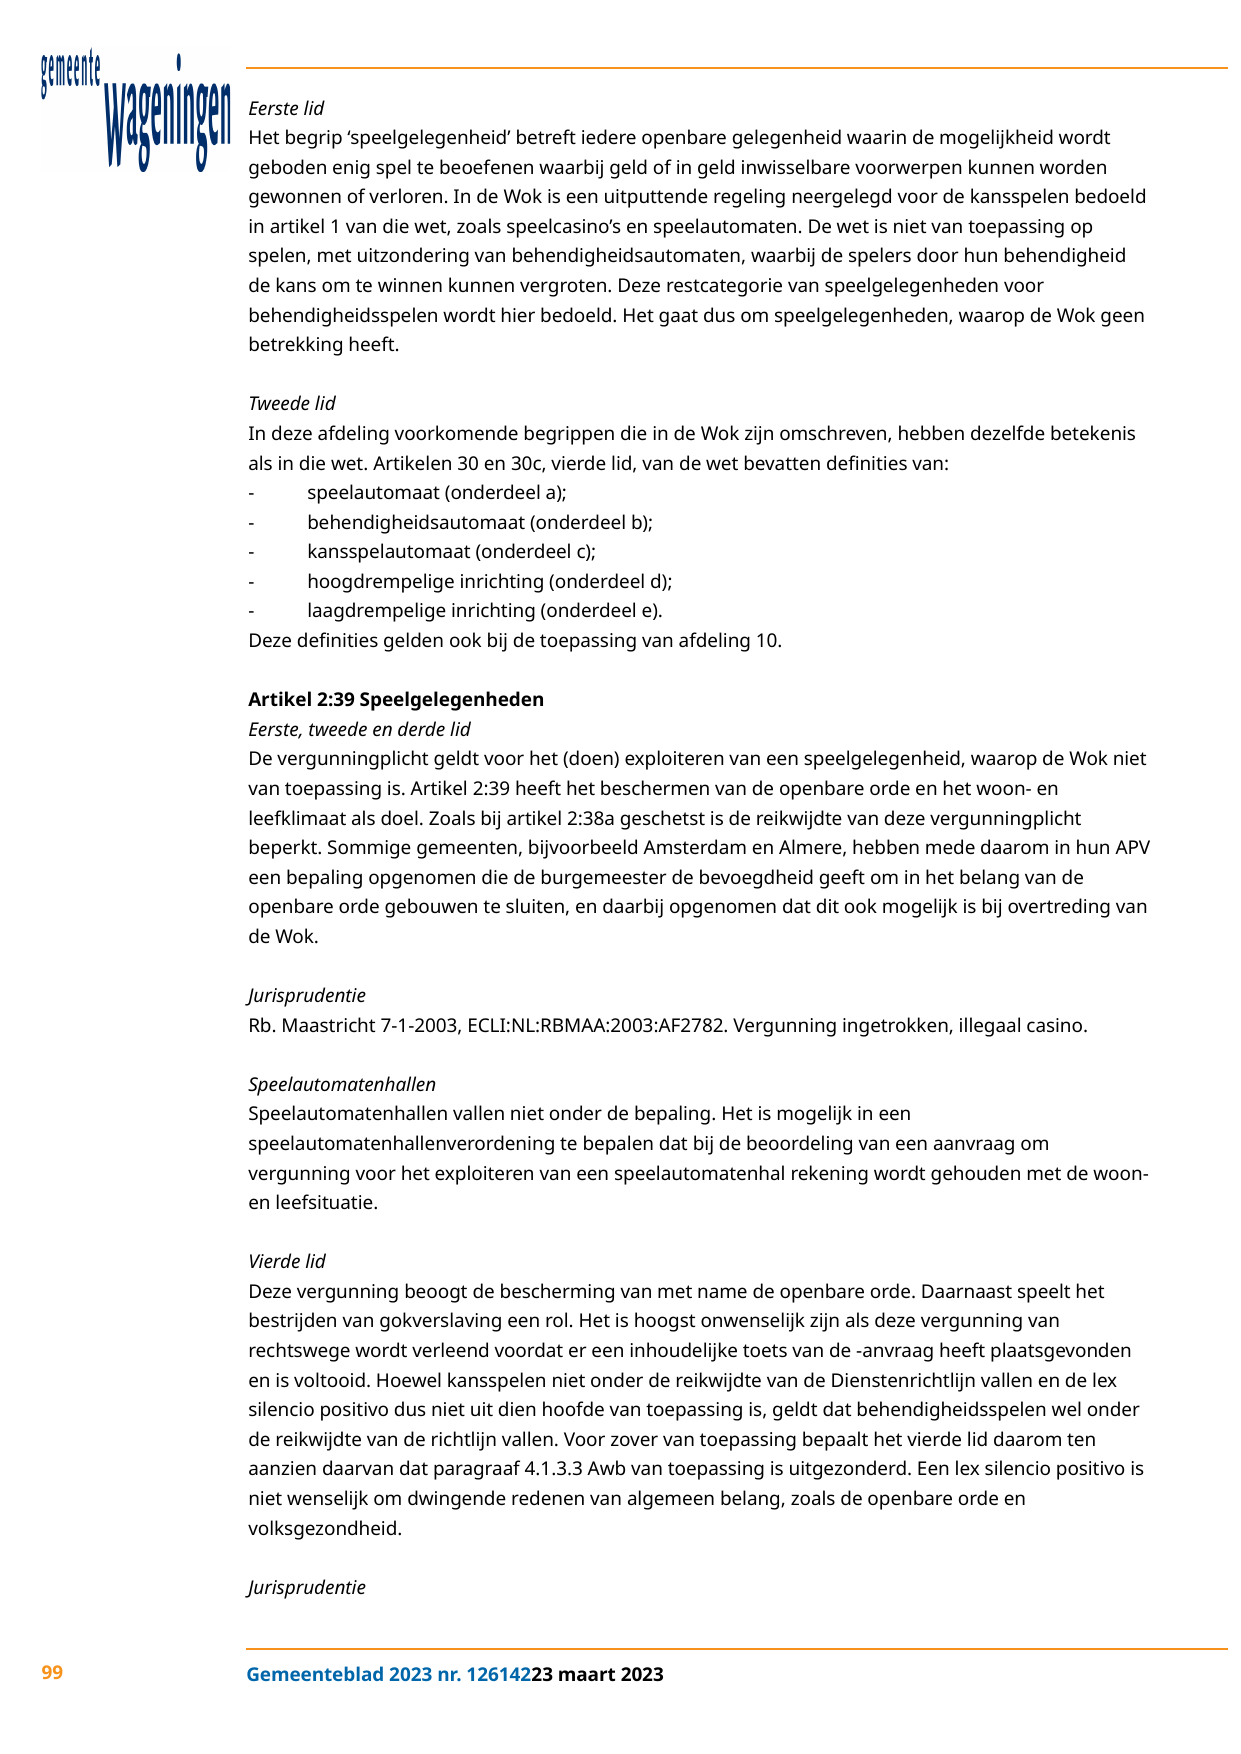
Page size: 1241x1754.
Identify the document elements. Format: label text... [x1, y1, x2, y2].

text Het begrip ‘speelgelegenheid’ betreft iedere openbare gelegenheid waarin de mogelijkheid wordt geboden enig spel te beoefenen waarbij geld of in geld inwisselbare voorwerpen kunnen worden gewonnen of verloren. In de Wok is een uitputtende regeling neergelegd voor de kansspelen bedoeld in artikel 1 van die wet, zoals speelcasino’s en speelautomaten. De wet is niet van toepassing op spelen, met uitzondering van behendigheidsautomaten, waarbij de spelers door hun behendigheid de kans om te winnen kunnen vergroten. Deze restcategorie van speelgelegenheden voor behendigheidsspelen wordt hier bedoeld. Het gaat dus om speelgelegenheden, waarop de Wok geen betrekking heeft. [248, 124, 1152, 357]
list laagdrempelige inrichting (onderdeel e). [248, 598, 1152, 623]
text Jurisprudentie [248, 982, 1152, 1008]
list behendigheidsautomaat (onderdeel b); [248, 509, 1152, 535]
text Vierde lid [248, 1248, 1152, 1274]
text Jurisprudentie [248, 1574, 1152, 1600]
list kansspelautomaat (onderdeel c); [248, 538, 1152, 564]
text Tweede lid [248, 391, 1152, 416]
text Eerste, tweede en derde lid [248, 716, 1152, 742]
text In deze afdeling voorkomende begrippen die in de Wok zijn omschreven, hebben dezelfde betekenis als in die wet. Artikelen 30 en 30c, vierde lid, van de wet bevatten definities van: [248, 420, 1152, 476]
list speelautomaat (onderdeel a); [248, 479, 1152, 505]
text Deze definities gelden ook bij de toepassing van afdeling 10. [248, 627, 1152, 653]
picture [41, 47, 231, 172]
list hoogdrempelige inrichting (onderdeel d); [248, 568, 1152, 594]
text Deze vergunning beoogt de bescherming van met name de openbare orde. Daarnaast speelt het bestrijden van gokverslaving een rol. Het is hoogst onwenselijk zijn als deze vergunning van rechtswege wordt verleend voordat er een inhoudelijke toets van de -anvraag heeft plaatsgevonden en is voltooid. Hoewel kansspelen niet onder de reikwijdte van de Dienstenrichtlijn vallen en de lex silencio positivo dus niet uit dien hoofde van toepassing is, geldt dat behendigheidsspelen wel onder de reikwijdte van de richtlijn vallen. Voor zover van toepassing bepaalt het vierde lid daarom ten aanzien daarvan dat paragraaf 4.1.3.3 Awb van toepassing is uitgezonderd. Een lex silencio positivo is niet wenselijk om dwingende redenen van algemeen belang, zoals de openbare orde en volksgezondheid. [248, 1278, 1152, 1541]
text Rb. Maastricht 7-1-2003, ECLI:NL:RBMAA:2003:AF2782. Vergunning ingetrokken, illegaal casino. [248, 1012, 1152, 1038]
text Artikel 2:39 Speelgelegenheden [248, 686, 1152, 712]
text Eerste lid [248, 95, 1152, 121]
text Speelautomatenhallen vallen niet onder de bepaling. Het is mogelijk in een speelautomatenhallenverordening te bepalen dat bij de beoordeling van een aanvraag om vergunning voor het exploiteren van een speelautomatenhal rekening wordt gehouden met de woon- en leefsituatie. [248, 1101, 1152, 1215]
text Speelautomatenhallen [248, 1071, 1152, 1097]
text De vergunningplicht geldt voor het (doen) exploiteren van een speelgelegenheid, waarop de Wok niet van toepassing is. Artikel 2:39 heeft het beschermen van de openbare orde en het woon- en leefklimaat als doel. Zoals bij artikel 2:38a geschetst is de reikwijdte van deze vergunningplicht beperkt. Sommige gemeenten, bijvoorbeeld Amsterdam en Almere, hebben mede daarom in hun APV een bepaling opgenomen die de burgemeester de bevoegdheid geeft om in het belang van de openbare orde gebouwen te sluiten, en daarbij opgenomen dat dit ook mogelijk is bij overtreding van de Wok. [248, 746, 1152, 949]
